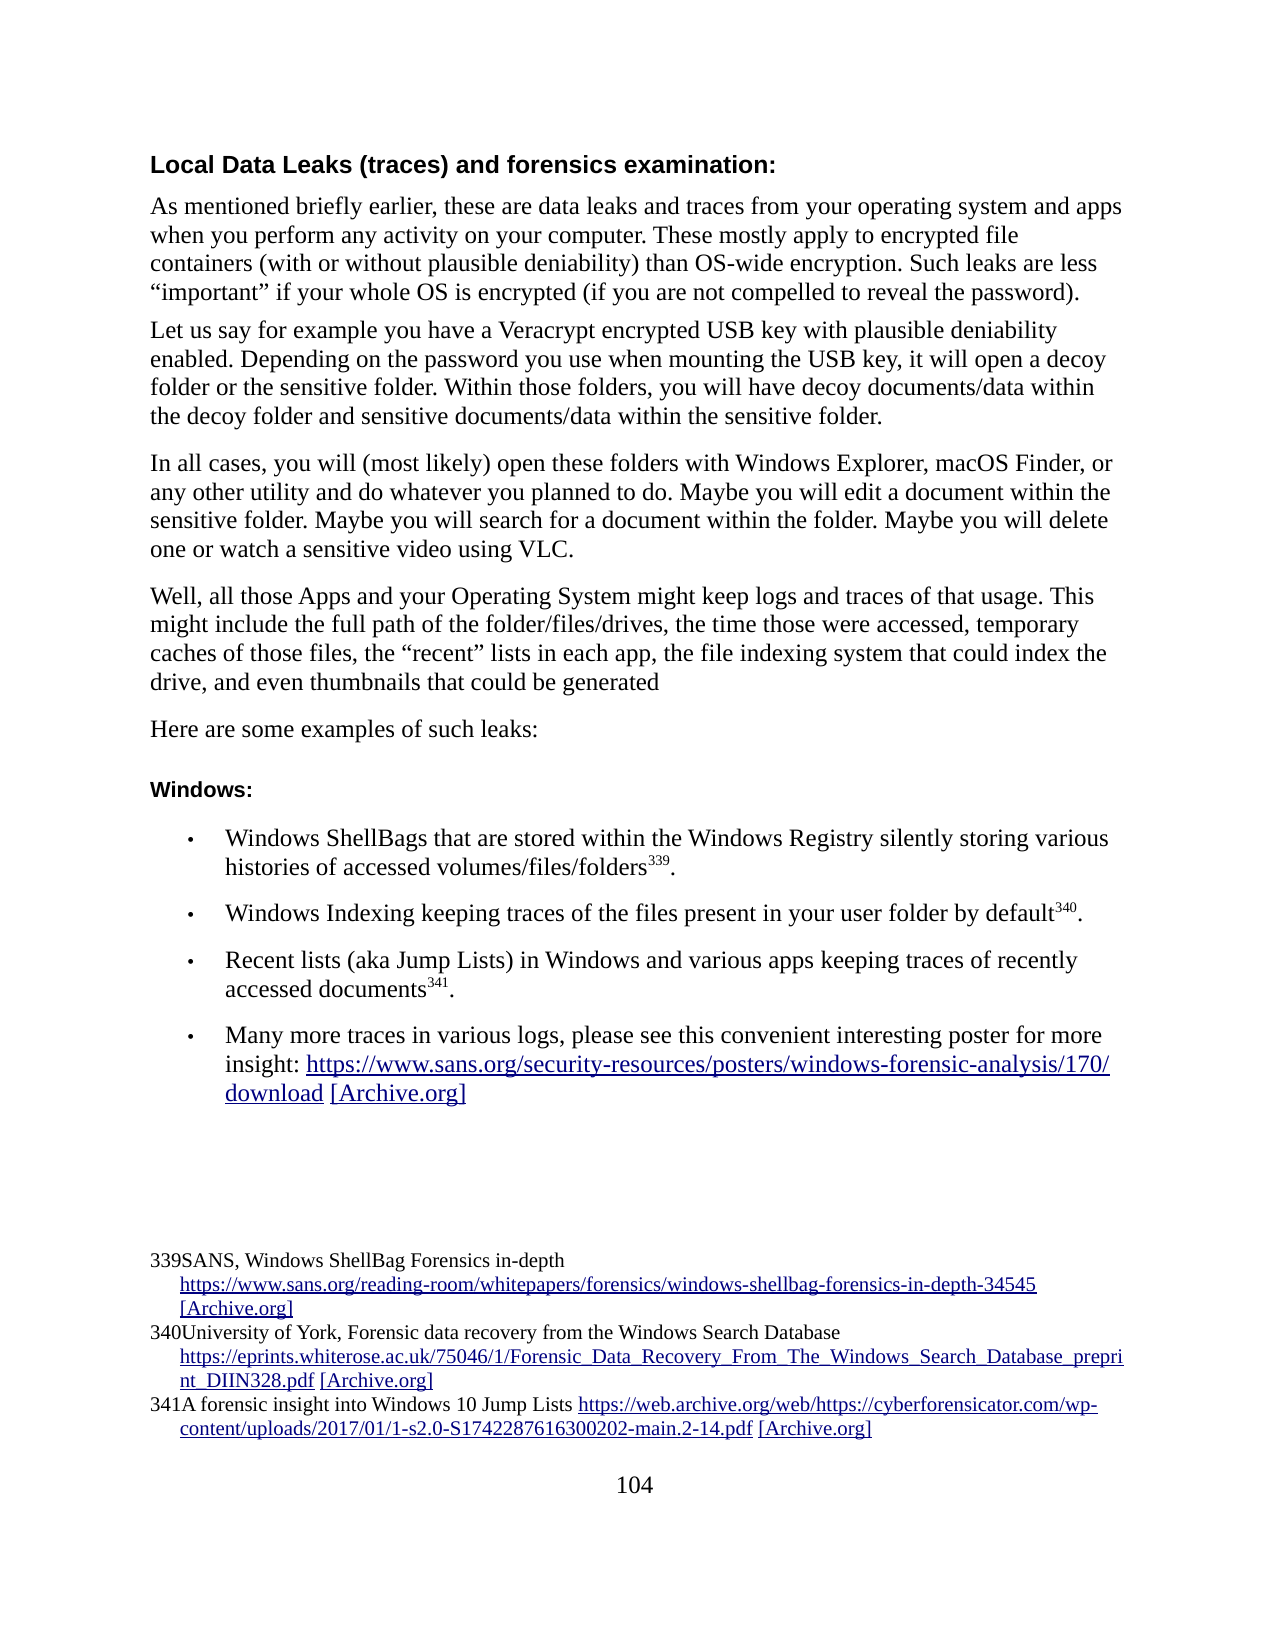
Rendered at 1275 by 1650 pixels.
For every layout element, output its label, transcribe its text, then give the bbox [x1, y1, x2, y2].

text Let us say for example you have a Veracrypt encrypted USB key with plausible deniability enabled. Depending on the password you use when mounting the USB key, it will open a decoy folder or the sensitive folder. Within those folders, you will have decoy documents/data within the decoy folder and sensitive documents/data within the sensitive folder. [150, 315, 1125, 430]
list SANS, Windows ShellBag Forensics in-depth https://www.sans.org/reading-room/whitepapers/forensics/windows-shellbag-forensics-in-depth-34545 [Archive.org] [150, 1247, 1125, 1320]
list University of York, Forensic data recovery from the Windows Search Database https://eprints.whiterose.ac.uk/75046/1/Forensic_Data_Recovery_From_The_Windows_Search_Database_preprint_DIIN328.pdf [Archive.org] [150, 1320, 1125, 1392]
subtitle Windows: [150, 776, 1125, 802]
list Many more traces in various logs, please see this convenient interesting poster for more insight: https://www.sans.org/security-resources/posters/windows-forensic-analysis/170/download [Archive.org] [187, 1021, 1125, 1107]
list Recent lists (aka Jump Lists) in Windows and various apps keeping traces of recently accessed documents. [187, 945, 1125, 1003]
text As mentioned briefly earlier, these are data leaks and traces from your operating system and apps when you perform any activity on your computer. These mostly apply to encrypted file containers (with or without plausible deniability) than OS-wide encryption. Such leaks are less “important” if your whole OS is encrypted (if you are not compelled to reveal the password). [150, 191, 1125, 306]
text In all cases, you will (most likely) open these folders with Windows Explorer, macOS Finder, or any other utility and do whatever you planned to do. Maybe you will edit a document within the sensitive folder. Maybe you will search for a document within the folder. Maybe you will delete one or watch a sensitive video using VLC. [150, 448, 1125, 563]
list Windows Indexing keeping traces of the files present in your user folder by default. [187, 898, 1125, 927]
list Windows ShellBags that are stored within the Windows Registry silently storing various histories of accessed volumes/files/folders. [187, 823, 1125, 881]
text Well, all those Apps and your Operating System might keep logs and traces of that usage. This might include the full path of the folder/files/drives, the time those were accessed, temporary caches of those files, the “recent” lists in each app, the file indexing system that could index the drive, and even thumbnails that could be generated [150, 581, 1125, 696]
subtitle Local Data Leaks (traces) and forensics examination: [150, 150, 1125, 178]
list A forensic insight into Windows 10 Jump Lists https://web.archive.org/web/https://cyberforensicator.com/wp-content/uploads/2017/01/1-s2.0-S1742287616300202-main.2-14.pdf [Archive.org] [150, 1392, 1125, 1440]
text Here are some examples of such leaks: [150, 714, 1125, 742]
